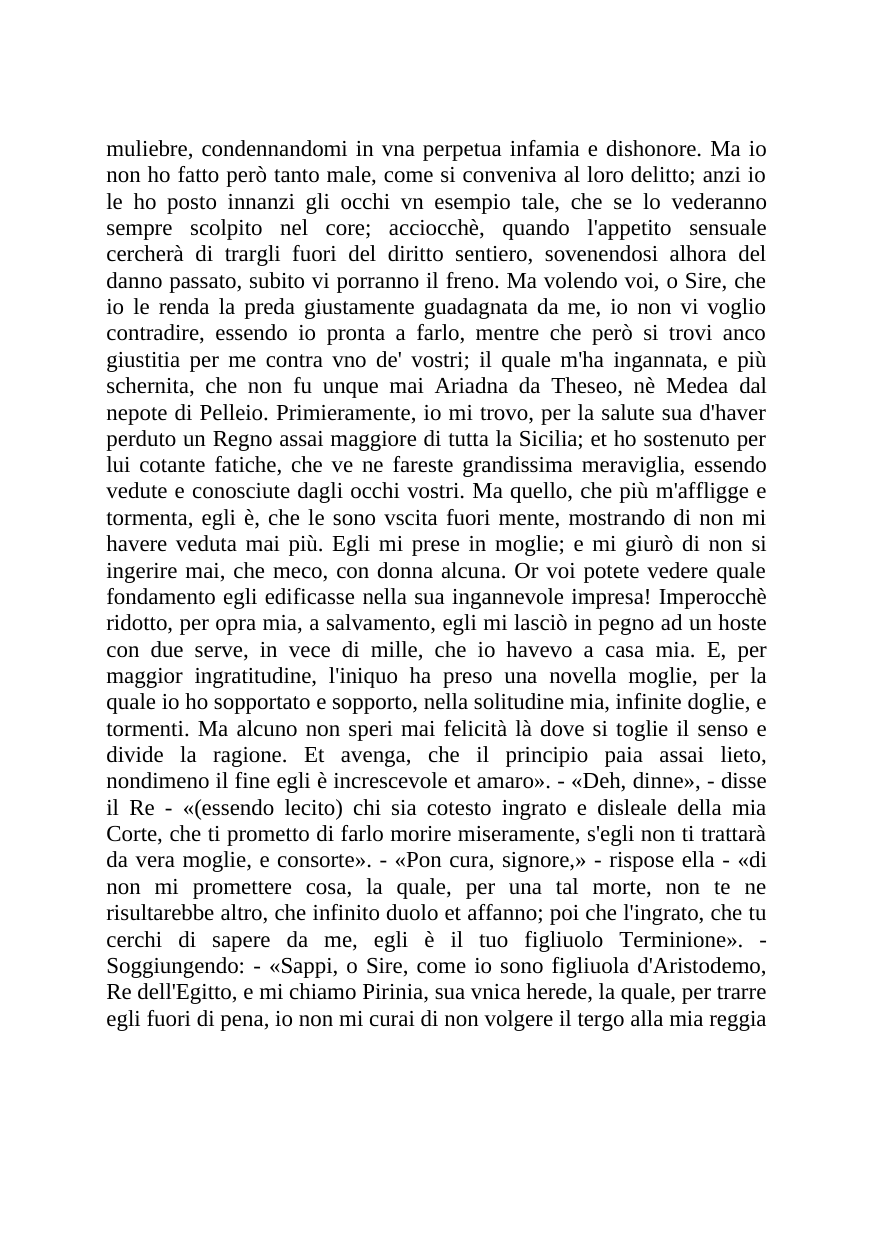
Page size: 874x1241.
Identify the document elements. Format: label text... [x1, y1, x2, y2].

text muliebre, condennandomi in vna perpetua infamia e dishonore. Ma io non ho fatto però tanto male, come si conveniva al loro delitto; anzi io le ho posto innanzi gli occhi vn esempio tale, che se lo vederanno sempre scolpito nel core; acciocchè, quando l'appetito sensuale cercherà di trargli fuori del diritto sentiero, sovenendosi alhora del danno passato, subito vi porranno il freno. Ma volendo voi, o Sire, che io le renda la preda giustamente guadagnata da me, io non vi voglio contradire, essendo io pronta a farlo, mentre che però si trovi anco giustitia per me contra vno de' vostri; il quale m'ha ingannata, e più schernita, che non fu unque mai Ariadna da Theseo, nè Medea dal nepote di Pelleio. Primieramente, io mi trovo, per la salute sua d'haver perduto un Regno assai maggiore di tutta la Sicilia; et ho sostenuto per lui cotante fatiche, che ve ne fareste grandissima meraviglia, essendo vedute e conosciute dagli occhi vostri. Ma quello, che più m'affligge e tormenta, egli è, che le sono vscita fuori mente, mostrando di non mi havere veduta mai più. Egli mi prese in moglie; e mi giurò di non si ingerire mai, che meco, con donna alcuna. Or voi potete vedere quale fondamento egli edificasse nella sua ingannevole impresa! Imperocchè ridotto, per opra mia, a salvamento, egli mi lasciò in pegno ad un hoste con due serve, in vece di mille, che io havevo a casa mia. E, per maggior ingratitudine, l'iniquo ha preso una novella moglie, per la quale io ho sopportato e sopporto, nella solitudine mia, infinite doglie, e tormenti. Ma alcuno non speri mai felicità là dove si toglie il senso e divide la ragione. Et avenga, che il principio paia assai lieto, nondimeno il fine egli è increscevole et amaro». - «Deh, dinne», - disse il Re - «(essendo lecito) chi sia cotesto ingrato e disleale della mia Corte, che ti prometto di farlo morire miseramente, s'egli non ti trattarà da vera moglie, e consorte». - «Pon cura, signore,» - rispose ella - «di non mi promettere cosa, la quale, per una tal morte, non te ne risultarebbe altro, che infinito duolo et affanno; poi che l'ingrato, che tu cerchi di sapere da me, egli è il tuo figliuolo Terminione». - Soggiungendo: - «Sappi, o Sire, come io sono figliuola d'Aristodemo, Re dell'Egitto, e mi chiamo Pirinia, sua vnica herede, la quale, per trarre egli fuori di pena, io non mi curai di non volgere il tergo alla mia reggia [106, 135, 768, 1031]
